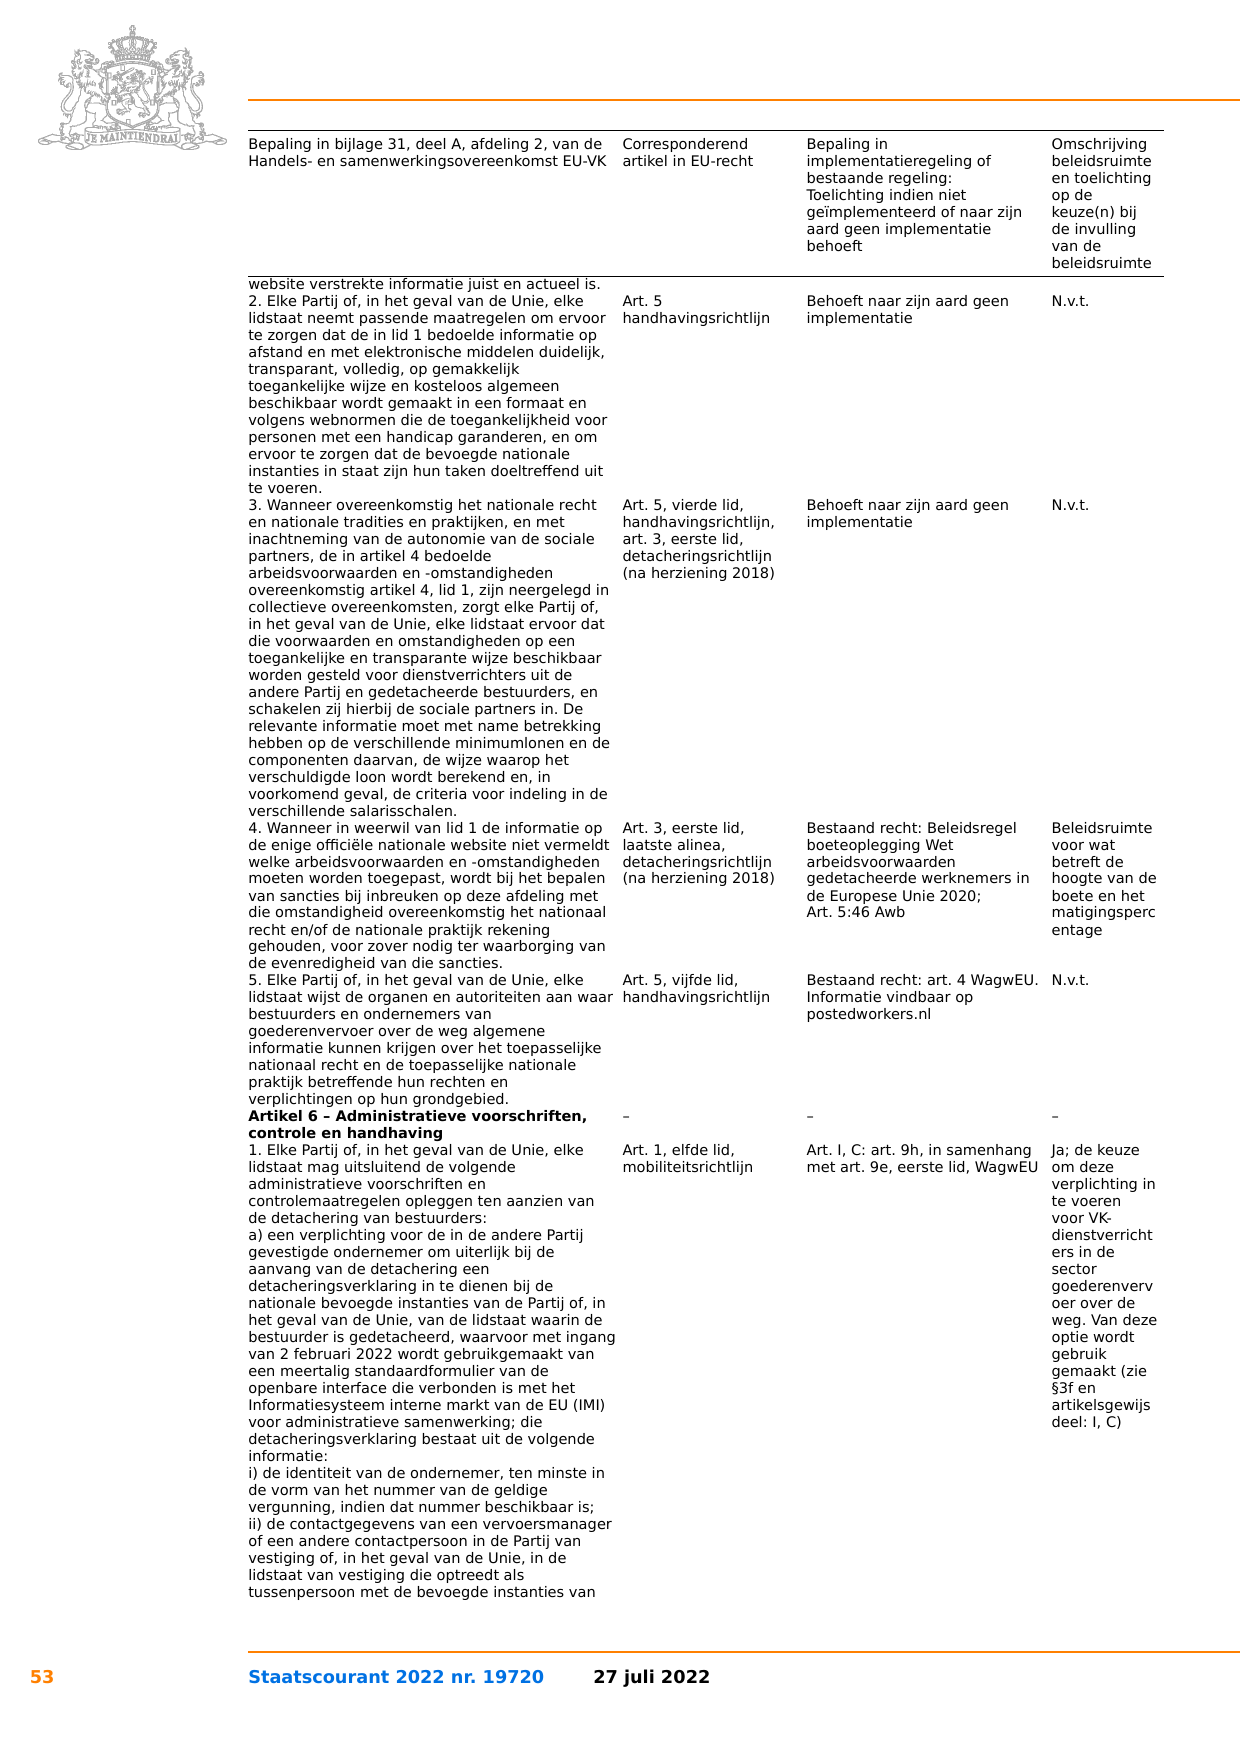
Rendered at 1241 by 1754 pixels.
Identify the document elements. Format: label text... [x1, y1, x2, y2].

table_cell Art. I, C: art. 9h, in samenhang met art. 9e, eerste lid, WagwEU [801, 1142, 1046, 1601]
table_cell – [616, 1108, 801, 1142]
table_header Omschrijving beleidsruimte en toelichting op de keuze(n) bij de invulling van de beleidsruimte [1046, 131, 1163, 276]
table_cell Art. 5 handhavingsrichtlijn [616, 293, 801, 497]
table_cell Art. 5, vierde lid, handhavingsrichtlijn, art. 3, eerste lid, detacheringsrichtlijn (na herziening 2018) [616, 497, 801, 819]
table_cell Art. 1, elfde lid, mobiliteitsrichtlijn [616, 1142, 801, 1601]
table_cell Artikel 6 – Administratieve voorschriften, controle en handhaving [248, 1108, 616, 1142]
table_cell Bestaand recht: art. 4 WagwEU. Informatie vindbaar op postedworkers.nl [801, 972, 1046, 1108]
table_cell Behoeft naar zijn aard geen implementatie [801, 497, 1046, 819]
table_cell Art. 3, eerste lid, laatste alinea, detacheringsrichtlijn (na herziening 2018) [616, 820, 801, 972]
table_cell N.v.t. [1046, 293, 1163, 497]
table_header Bepaling in implementatieregeling of bestaande regeling: Toelichting indien niet geïmplementeerd of naar zijn aard geen implementatie behoeft [801, 131, 1046, 276]
table_cell [801, 277, 1046, 293]
table_cell [1046, 277, 1163, 293]
table_cell Behoeft naar zijn aard geen implementatie [801, 293, 1046, 497]
table_cell N.v.t. [1046, 497, 1163, 819]
table_cell 5. Elke Partij of, in het geval van de Unie, elke lidstaat wijst de organen en autoriteiten aan waar bestuurders en ondernemers van goederenvervoer over de weg algemene informatie kunnen krijgen over het toepasselijke nationaal recht en de toepasselijke nationale praktijk betreffende hun rechten en verplichtingen op hun grondgebied. [248, 972, 616, 1108]
table_cell Bestaand recht: Beleidsregel boeteoplegging Wet arbeidsvoorwaarden gedetacheerde werknemers in de Europese Unie 2020; Art. 5:46 Awb [801, 820, 1046, 972]
table_cell N.v.t. [1046, 972, 1163, 1108]
table_cell website verstrekte informatie juist en actueel is. [248, 277, 616, 293]
table_cell Ja; de keuze om deze verplichting in te voeren voor VK-dienstverrichters in de sector goederenvervoer over de weg. Van deze optie wordt gebruik gemaakt (zie §3f en artikelsgewijs deel: I, C) [1046, 1142, 1163, 1601]
table_cell Beleidsruimte voor wat betreft de hoogte van de boete en het matigingspercentage [1046, 820, 1163, 972]
table_cell – [1046, 1108, 1163, 1142]
table_header Corresponderend artikel in EU-recht [616, 131, 801, 276]
picture [38, 25, 227, 150]
table_cell 4. Wanneer in weerwil van lid 1 de informatie op de enige officiële nationale website niet vermeldt welke arbeidsvoorwaarden en -omstandigheden moeten worden toegepast, wordt bij het bepalen van sancties bij inbreuken op deze afdeling met die omstandigheid overeenkomstig het nationaal recht en/of de nationale praktijk rekening gehouden, voor zover nodig ter waarborging van de evenredigheid van die sancties. [248, 820, 616, 972]
table_cell 1. Elke Partij of, in het geval van de Unie, elke lidstaat mag uitsluitend de volgende administratieve voorschriften en controlemaatregelen opleggen ten aanzien van de detachering van bestuurders: a) een verplichting voor de in de andere Partij gevestigde ondernemer om uiterlijk bij de aanvang van de detachering een detacheringsverklaring in te dienen bij de nationale bevoegde instanties van de Partij of, in het geval van de Unie, van de lidstaat waarin de bestuurder is gedetacheerd, waarvoor met ingang van 2 februari 2022 wordt gebruikgemaakt van een meertalig standaardformulier van de openbare interface die verbonden is met het Informatiesysteem interne markt van de EU (IMI) voor administratieve samenwerking; die detacheringsverklaring bestaat uit de volgende informatie: i) de identiteit van de ondernemer, ten minste in de vorm van het nummer van de geldige vergunning, indien dat nummer beschikbaar is; ii) de contactgegevens van een vervoersmanager of een andere contactpersoon in de Partij van vestiging of, in het geval van de Unie, in de lidstaat van vestiging die optreedt als tussenpersoon met de bevoegde instanties van [248, 1142, 616, 1601]
table_cell 2. Elke Partij of, in het geval van de Unie, elke lidstaat neemt passende maatregelen om ervoor te zorgen dat de in lid 1 bedoelde informatie op afstand en met elektronische middelen duidelijk, transparant, volledig, op gemakkelijk toegankelijke wijze en kosteloos algemeen beschikbaar wordt gemaakt in een formaat en volgens webnormen die de toegankelijkheid voor personen met een handicap garanderen, en om ervoor te zorgen dat de bevoegde nationale instanties in staat zijn hun taken doeltreffend uit te voeren. [248, 293, 616, 497]
table_cell Art. 5, vijfde lid, handhavingsrichtlijn [616, 972, 801, 1108]
table_cell – [801, 1108, 1046, 1142]
table_cell 3. Wanneer overeenkomstig het nationale recht en nationale tradities en praktijken, en met inachtneming van de autonomie van de sociale partners, de in artikel 4 bedoelde arbeidsvoorwaarden en -omstandigheden overeenkomstig artikel 4, lid 1, zijn neergelegd in collectieve overeenkomsten, zorgt elke Partij of, in het geval van de Unie, elke lidstaat ervoor dat die voorwaarden en omstandigheden op een toegankelijke en transparante wijze beschikbaar worden gesteld voor dienstverrichters uit de andere Partij en gedetacheerde bestuurders, en schakelen zij hierbij de sociale partners in. De relevante informatie moet met name betrekking hebben op de verschillende minimumlonen en de componenten daarvan, de wijze waarop het verschuldigde loon wordt berekend en, in voorkomend geval, de criteria voor indeling in de verschillende salarisschalen. [248, 497, 616, 819]
table_header Bepaling in bijlage 31, deel A, afdeling 2, van de Handels- en samenwerkingsovereenkomst EU-VK [248, 131, 616, 276]
table_cell [616, 277, 801, 293]
